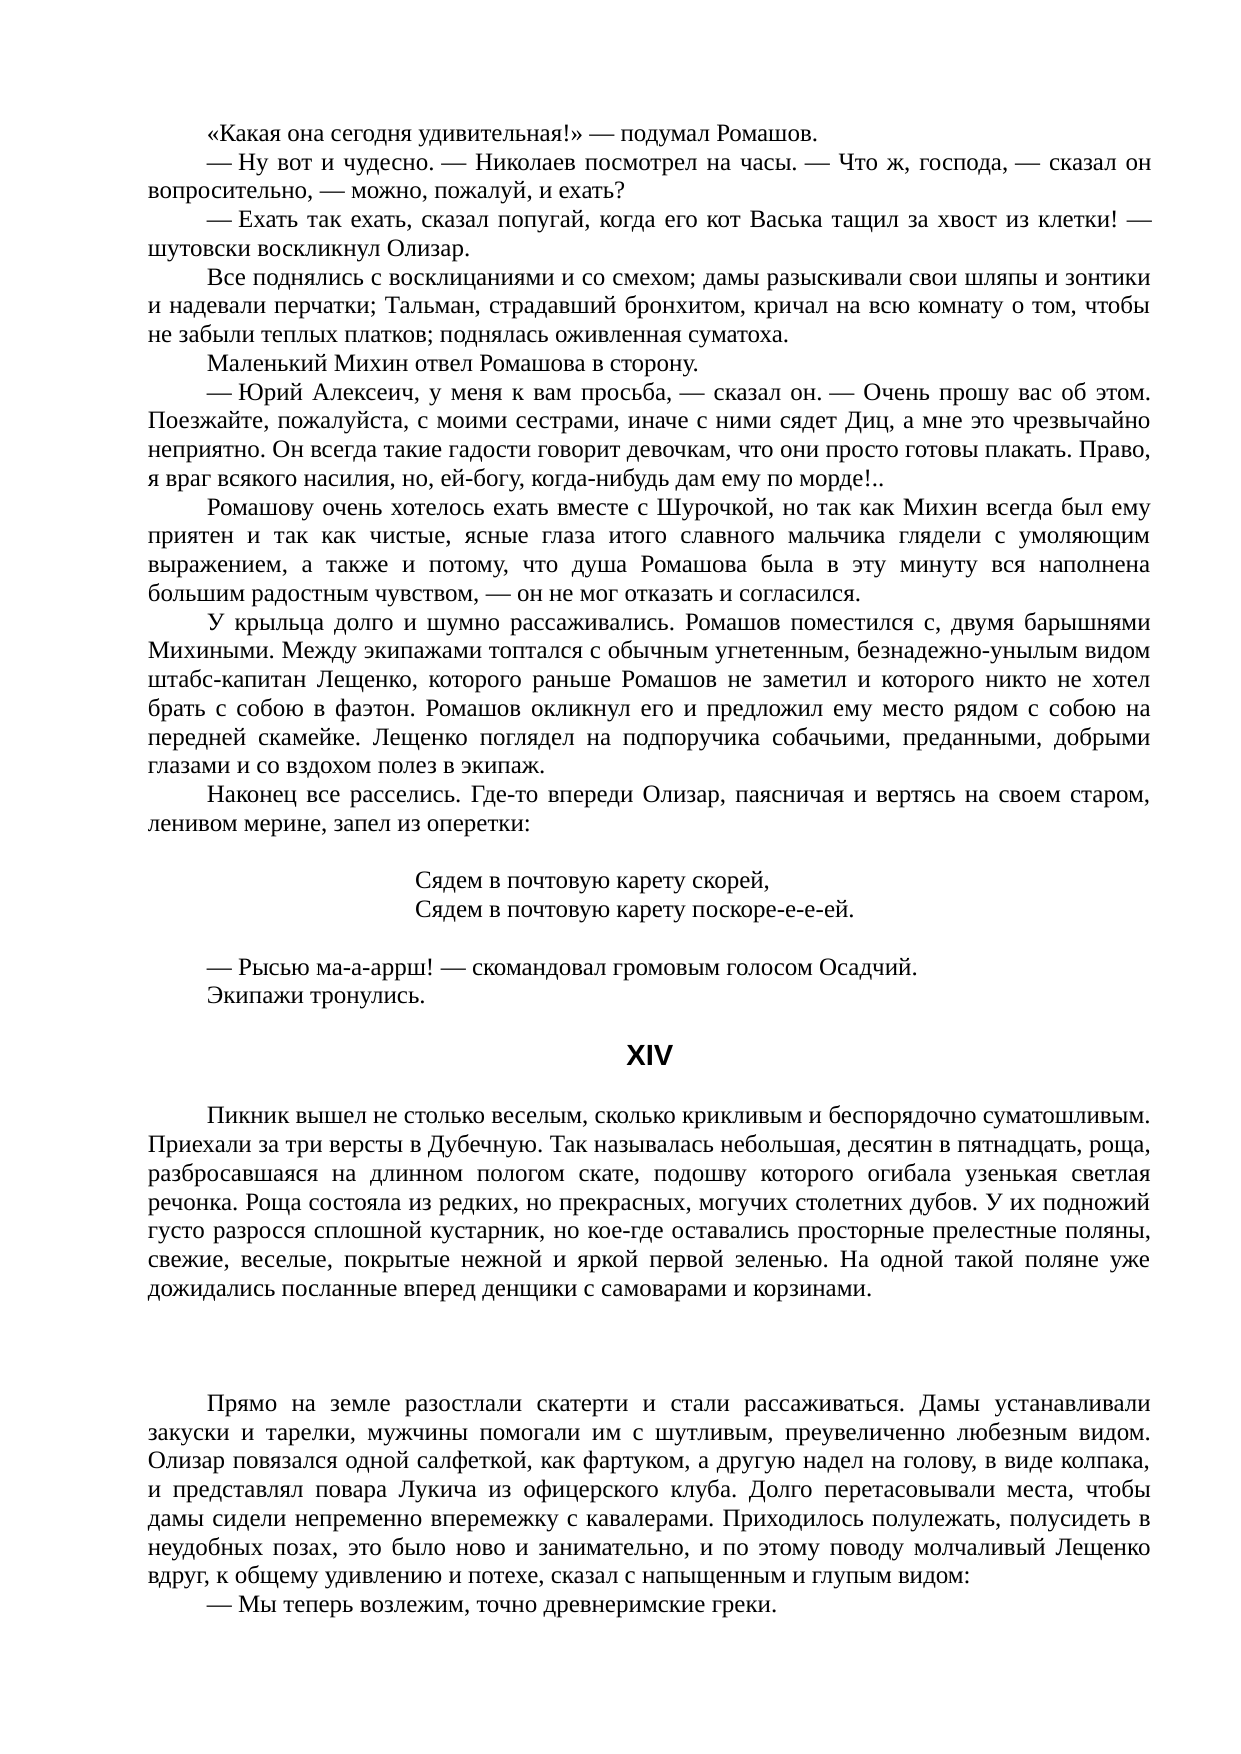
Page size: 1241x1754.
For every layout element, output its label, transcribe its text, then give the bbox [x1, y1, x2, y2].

text — Ехать так ехать, сказал попугай, когда его кот Васька тащил за хвост из клетки! — шутовски воскликнул Олизар. [148, 204, 1152, 262]
text Сядем в почтовую карету поскоре-е-е-ей. [356, 894, 1089, 923]
text Ромашову очень хотелось ехать вместе с Шурочкой, но так как Михин всегда был ему приятен и так как чистые, ясные глаза итого славного мальчика глядели с умоляющим выражением, а также и потому, что душа Ромашова была в эту минуту вся наполнена большим радостным чувством, — он не мог отказать и согласился. [148, 492, 1152, 607]
text Пикник вышел не столько веселым, сколько крикливым и беспорядочно суматошливым. Приехали за три версты в Дубечную. Так называлась небольшая, десятин в пятнадцать, роща, разбросавшаяся на длинном пологом скате, подошву которого огибала узенькая светлая речонка. Роща состояла из редких, но прекрасных, могучих столетних дубов. У их подножий густо разросся сплошной кустарник, но кое-где оставались просторные прелестные поляны, свежие, веселые, покрытые нежной и яркой первой зеленью. На одной такой поляне уже дожидались посланные вперед денщики с самоварами и корзинами. [148, 1100, 1152, 1302]
text Маленький Михин отвел Ромашова в сторону. [148, 348, 1152, 377]
text Наконец все расселись. Где-то впереди Олизар, паясничая и вертясь на своем старом, ленивом мерине, запел из оперетки: [148, 779, 1152, 837]
text Экипажи тронулись. [148, 981, 1152, 1009]
text — Ну вот и чудесно. — Николаев посмотрел на часы. — Что ж, господа, — сказал он вопросительно, — можно, пожалуй, и ехать? [148, 147, 1152, 204]
subtitle XIV [148, 1038, 1152, 1072]
text У крыльца долго и шумно рассаживались. Ромашов поместился с, двумя барышнями Михиными. Между экипажами топтался с обычным угнетенным, безнадежно-унылым видом штабс-капитан Лещенко, которого раньше Ромашов не заметил и которого никто не хотел брать с собою в фаэтон. Ромашов окликнул его и предложил ему место рядом с собою на передней скамейке. Лещенко поглядел на подпоручика собачьими, преданными, добрыми глазами и со вздохом полез в экипаж. [148, 607, 1152, 779]
text «Какая она сегодня удивительная!» — подумал Ромашов. [148, 118, 1152, 147]
text — Юрий Алексеич, у меня к вам просьба, — сказал он. — Очень прошу вас об этом. Поезжайте, пожалуйста, с моими сестрами, иначе с ними сядет Диц, а мне это чрезвычайно неприятно. Он всегда такие гадости говорит девочкам, что они просто готовы плакать. Право, я враг всякого насилия, но, ей-богу, когда-нибудь дам ему по морде!.. [148, 377, 1152, 492]
text Сядем в почтовую карету скорей, [356, 866, 1089, 894]
text — Мы теперь возлежим, точно древнеримские греки. [148, 1589, 1152, 1618]
text Все поднялись с восклицаниями и со смехом; дамы разыскивали свои шляпы и зонтики и надевали перчатки; Тальман, страдавший бронхитом, кричал на всю комнату о том, чтобы не забыли теплых платков; поднялась оживленная суматоха. [148, 262, 1152, 348]
text Прямо на земле разостлали скатерти и стали рассаживаться. Дамы устанавливали закуски и тарелки, мужчины помогали им с шутливым, преувеличенно любезным видом. Олизар повязался одной салфеткой, как фартуком, а другую надел на голову, в виде колпака, и представлял повара Лукича из офицерского клуба. Долго перетасовывали места, чтобы дамы сидели непременно вперемежку с кавалерами. Приходилось полулежать, полусидеть в неудобных позах, это было ново и занимательно, и по этому поводу молчаливый Лещенко вдруг, к общему удивлению и потехе, сказал с напыщенным и глупым видом: [148, 1388, 1152, 1589]
text — Рысью ма-а-аррш! — скомандовал громовым голосом Осадчий. [148, 952, 1152, 981]
